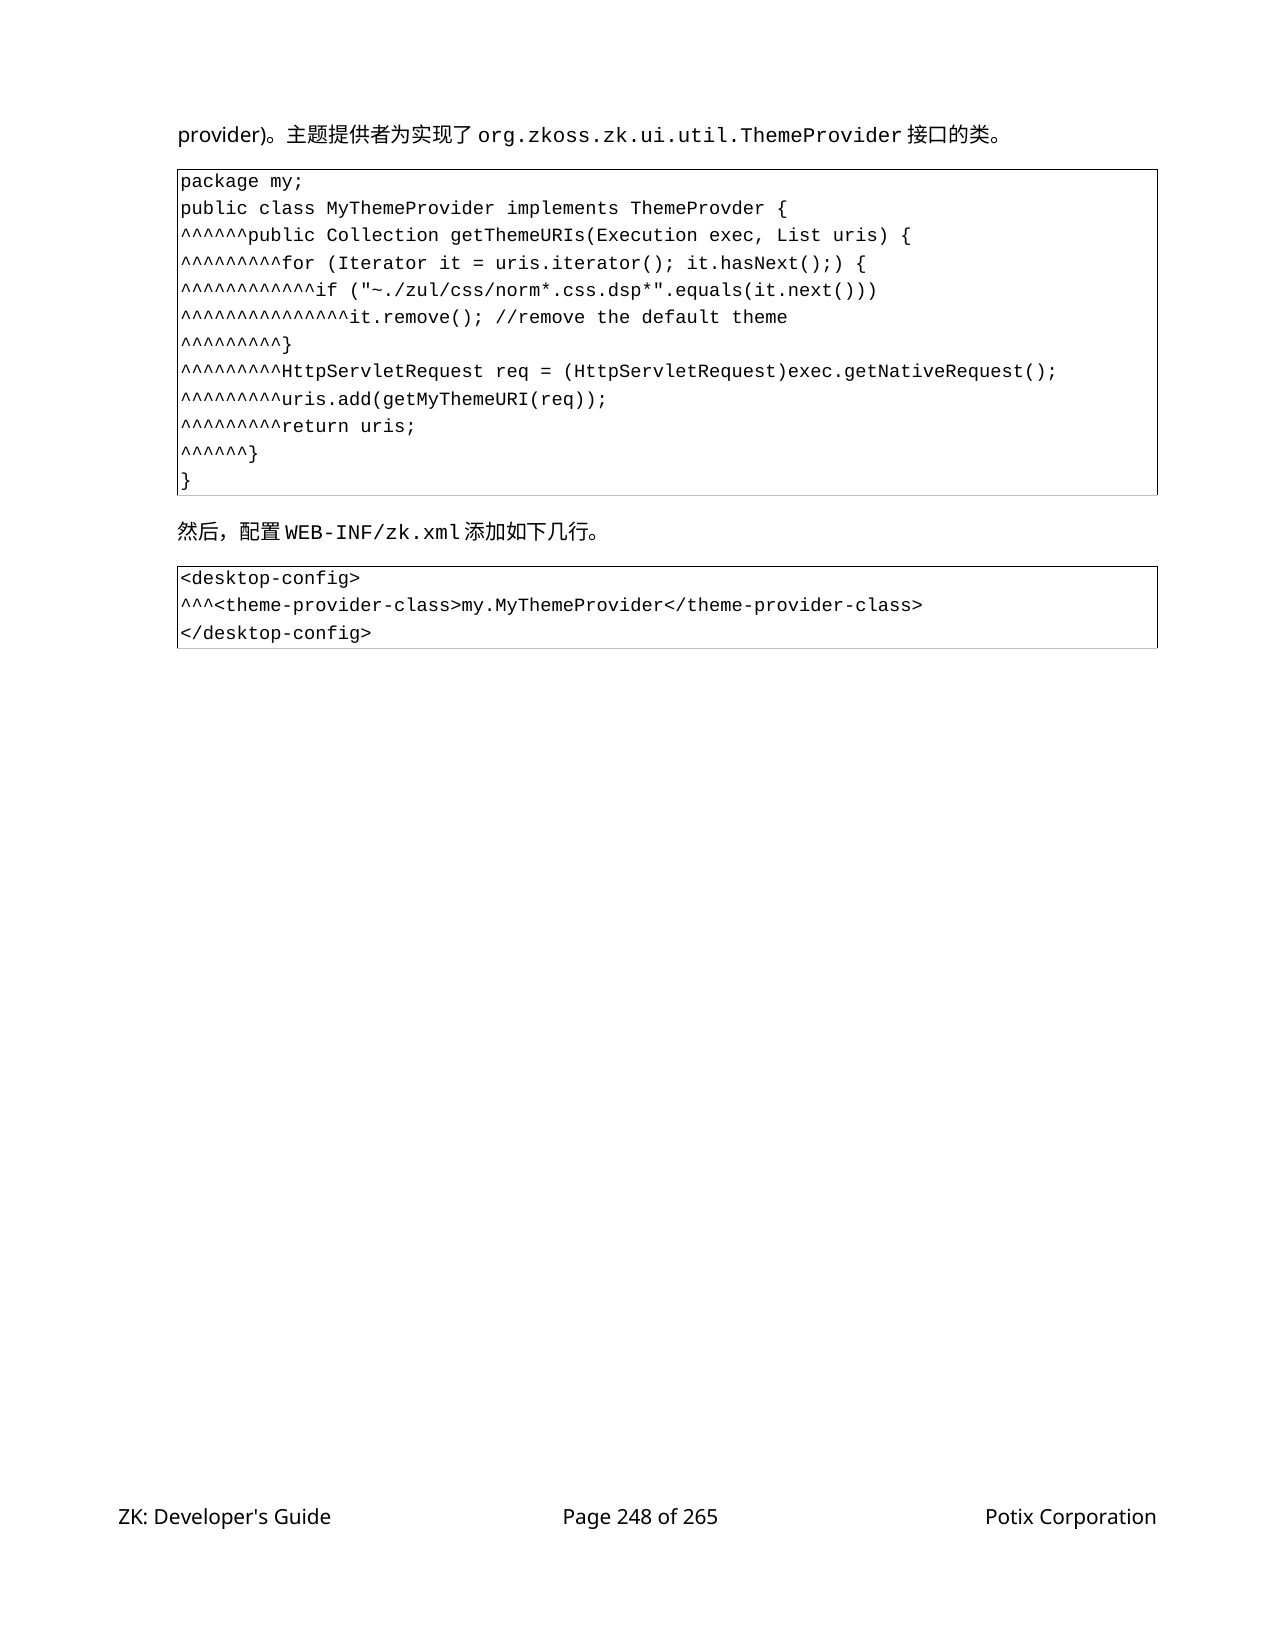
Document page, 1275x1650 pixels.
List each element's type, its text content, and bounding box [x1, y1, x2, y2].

text ^^^^^^^^^} [178, 332, 1157, 356]
text public class MyThemeProvider implements ThemeProvder { [178, 196, 1157, 220]
text ^^^^^^^^^HttpServletRequest req = (HttpServletRequest)exec.getNativeRequest(); [178, 359, 1157, 383]
text ^^^^^^^^^uris.add(getMyThemeURI(req)); [178, 386, 1157, 411]
text ^^^^^^} } [178, 441, 1157, 495]
text ^^^^^^^^^^^^^^^it.remove(); //remove the default theme [178, 305, 1157, 329]
text ^^^<theme-provider-class>my.MyThemeProvider</theme-provider-class> [178, 593, 1157, 618]
text ^^^^^^^^^^^^if ("~./zul/css/norm*.css.dsp*".equals(it.next())) [178, 278, 1157, 302]
text 然后，配置WEB-INF/zk.xml添加如下几行。 [177, 515, 1157, 546]
text ^^^^^^public Collection getThemeURIs(Execution exec, List uris) { [178, 223, 1157, 248]
text </desktop-config> [178, 621, 1157, 648]
text package my; [178, 170, 1157, 193]
text ^^^^^^^^^for (Iterator it = uris.iterator(); it.hasNext();) { [178, 251, 1157, 275]
text ^^^^^^^^^return uris; [178, 414, 1157, 438]
text provider)。主题提供者为实现了org.zkoss.zk.ui.util.ThemeProvider接口的类。 [177, 118, 1157, 148]
text <desktop-config> [178, 567, 1157, 590]
